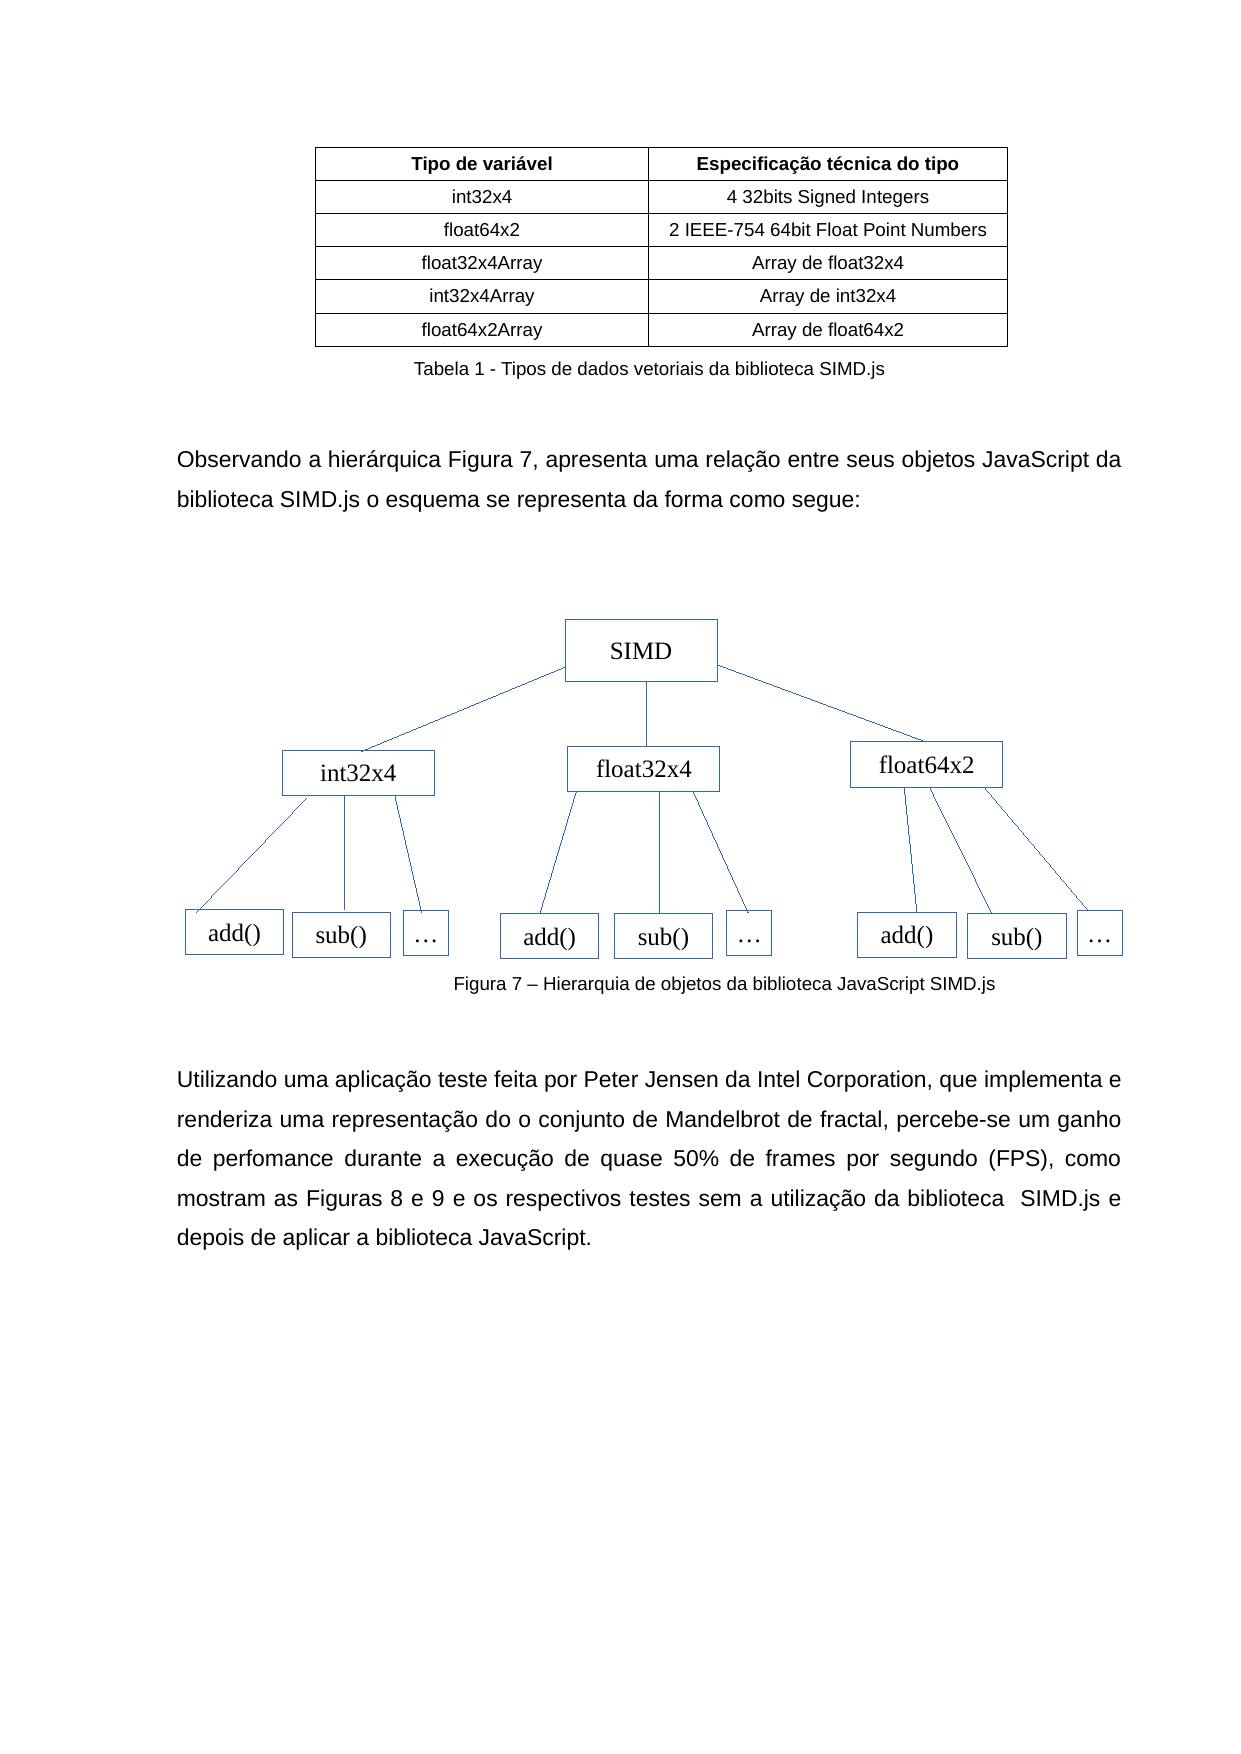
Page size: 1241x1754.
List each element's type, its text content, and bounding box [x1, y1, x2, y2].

table_cell float64x2Array [316, 314, 648, 346]
table_cell int32x4 [316, 181, 648, 213]
text Utilizando uma aplicação teste feita por Peter Jensen da Intel Corporation, que implementa e renderiza uma representação do o conjunto de Mandelbrot de fractal, percebe-se um ganho de perfomance durante a execução de quase 50% de frames por segundo (FPS), como mostram as Figuras 8 e 9 e os respectivos testes sem a utilização da biblioteca SIMD.js e depois de aplicar a biblioteca JavaScript. [177, 1066, 1122, 1250]
table_header Especificação técnica do tipo [649, 148, 1007, 180]
text Observando a hierárquica Figura 7, apresenta uma relação entre seus objetos JavaScript da biblioteca SIMD.js o esquema se representa da forma como segue: [177, 446, 1122, 512]
table_cell float64x2 [316, 214, 648, 246]
table_header Tipo de variável [316, 148, 648, 180]
table_cell float32x4Array [316, 247, 648, 279]
table_cell Array de int32x4 [649, 280, 1007, 312]
text Figura 7 – Hierarquia de objetos da biblioteca JavaScript SIMD.js [177, 972, 1122, 994]
table_cell Array de float32x4 [649, 247, 1007, 279]
table_cell 4 32bits Signed Integers [649, 181, 1007, 213]
table_cell Array de float64x2 [649, 314, 1007, 346]
table_cell int32x4Array [316, 280, 648, 312]
text Tabela 1 - Tipos de dados vetoriais da biblioteca SIMD.js [177, 358, 1122, 380]
table_cell 2 IEEE-754 64bit Float Point Numbers [649, 214, 1007, 246]
